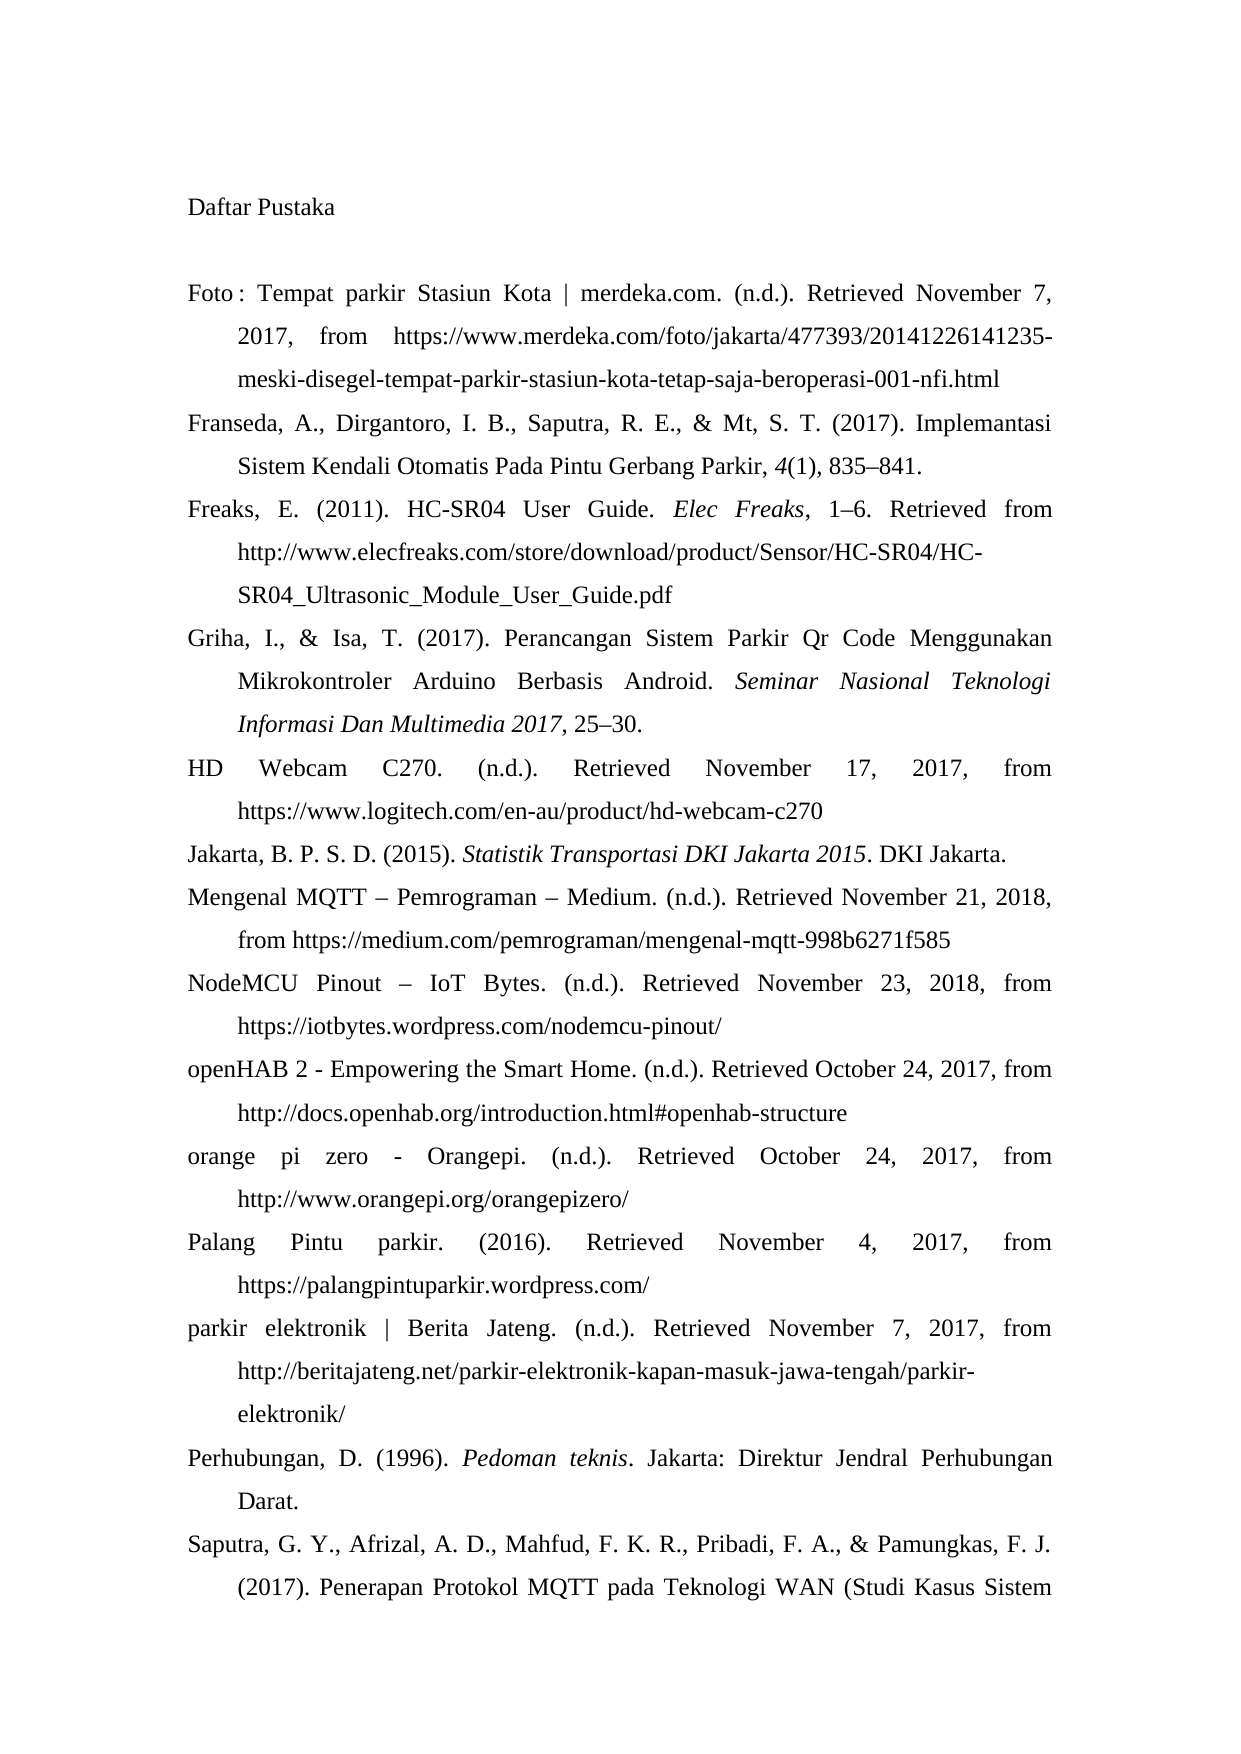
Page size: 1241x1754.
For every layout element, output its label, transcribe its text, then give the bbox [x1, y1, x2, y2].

text openHAB 2 - Empowering the Smart Home. (n.d.). Retrieved October 24, 2017, from http://docs.openhab.org/introduction.html#openhab-structure [187, 1054, 1053, 1126]
text Foto : Tempat parkir Stasiun Kota | merdeka.com. (n.d.). Retrieved November 7, 2017, from https://www.merdeka.com/foto/jakarta/477393/20141226141235-meski-disegel-tempat-parkir-stasiun-kota-tetap-saja-beroperasi-001-nfi.html [187, 278, 1053, 393]
text orange pi zero - Orangepi. (n.d.). Retrieved October 24, 2017, from http://www.orangepi.org/orangepizero/ [187, 1141, 1053, 1213]
text Palang Pintu parkir. (2016). Retrieved November 4, 2017, from https://palangpintuparkir.wordpress.com/ [187, 1227, 1053, 1299]
text Saputra, G. Y., Afrizal, A. D., Mahfud, F. K. R., Pribadi, F. A., & Pamungkas, F. J. (2017). Penerapan Protokol MQTT pada Teknologi WAN (Studi Kasus Sistem [187, 1529, 1053, 1601]
text Perhubungan, D. (1996). Pedoman teknis. Jakarta: Direktur Jendral Perhubungan Darat. [187, 1443, 1053, 1514]
text Daftar Pustaka [187, 192, 1053, 221]
text Griha, I., & Isa, T. (2017). Perancangan Sistem Parkir Qr Code Menggunakan Mikrokontroler Arduino Berbasis Android. Seminar Nasional Teknologi Informasi Dan Multimedia 2017, 25–30. [187, 623, 1053, 738]
text Freaks, E. (2011). HC-SR04 User Guide. Elec Freaks, 1–6. Retrieved from http://www.elecfreaks.com/store/download/product/Sensor/HC-SR04/HC-SR04_Ultrasonic_Module_User_Guide.pdf [187, 494, 1053, 609]
text NodeMCU Pinout – IoT Bytes. (n.d.). Retrieved November 23, 2018, from https://iotbytes.wordpress.com/nodemcu-pinout/ [187, 968, 1053, 1040]
text Mengenal MQTT – Pemrograman – Medium. (n.d.). Retrieved November 21, 2018, from https://medium.com/pemrograman/mengenal-mqtt-998b6271f585 [187, 882, 1053, 954]
text Franseda, A., Dirgantoro, I. B., Saputra, R. E., & Mt, S. T. (2017). Implemantasi Sistem Kendali Otomatis Pada Pintu Gerbang Parkir, 4(1), 835–841. [187, 408, 1053, 479]
text parkir elektronik | Berita Jateng. (n.d.). Retrieved November 7, 2017, from http://beritajateng.net/parkir-elektronik-kapan-masuk-jawa-tengah/parkir-elektronik/ [187, 1313, 1053, 1428]
text HD Webcam C270. (n.d.). Retrieved November 17, 2017, from https://www.logitech.com/en-au/product/hd-webcam-c270 [187, 753, 1053, 824]
text Jakarta, B. P. S. D. (2015). Statistik Transportasi DKI Jakarta 2015. DKI Jakarta. [187, 839, 1053, 868]
